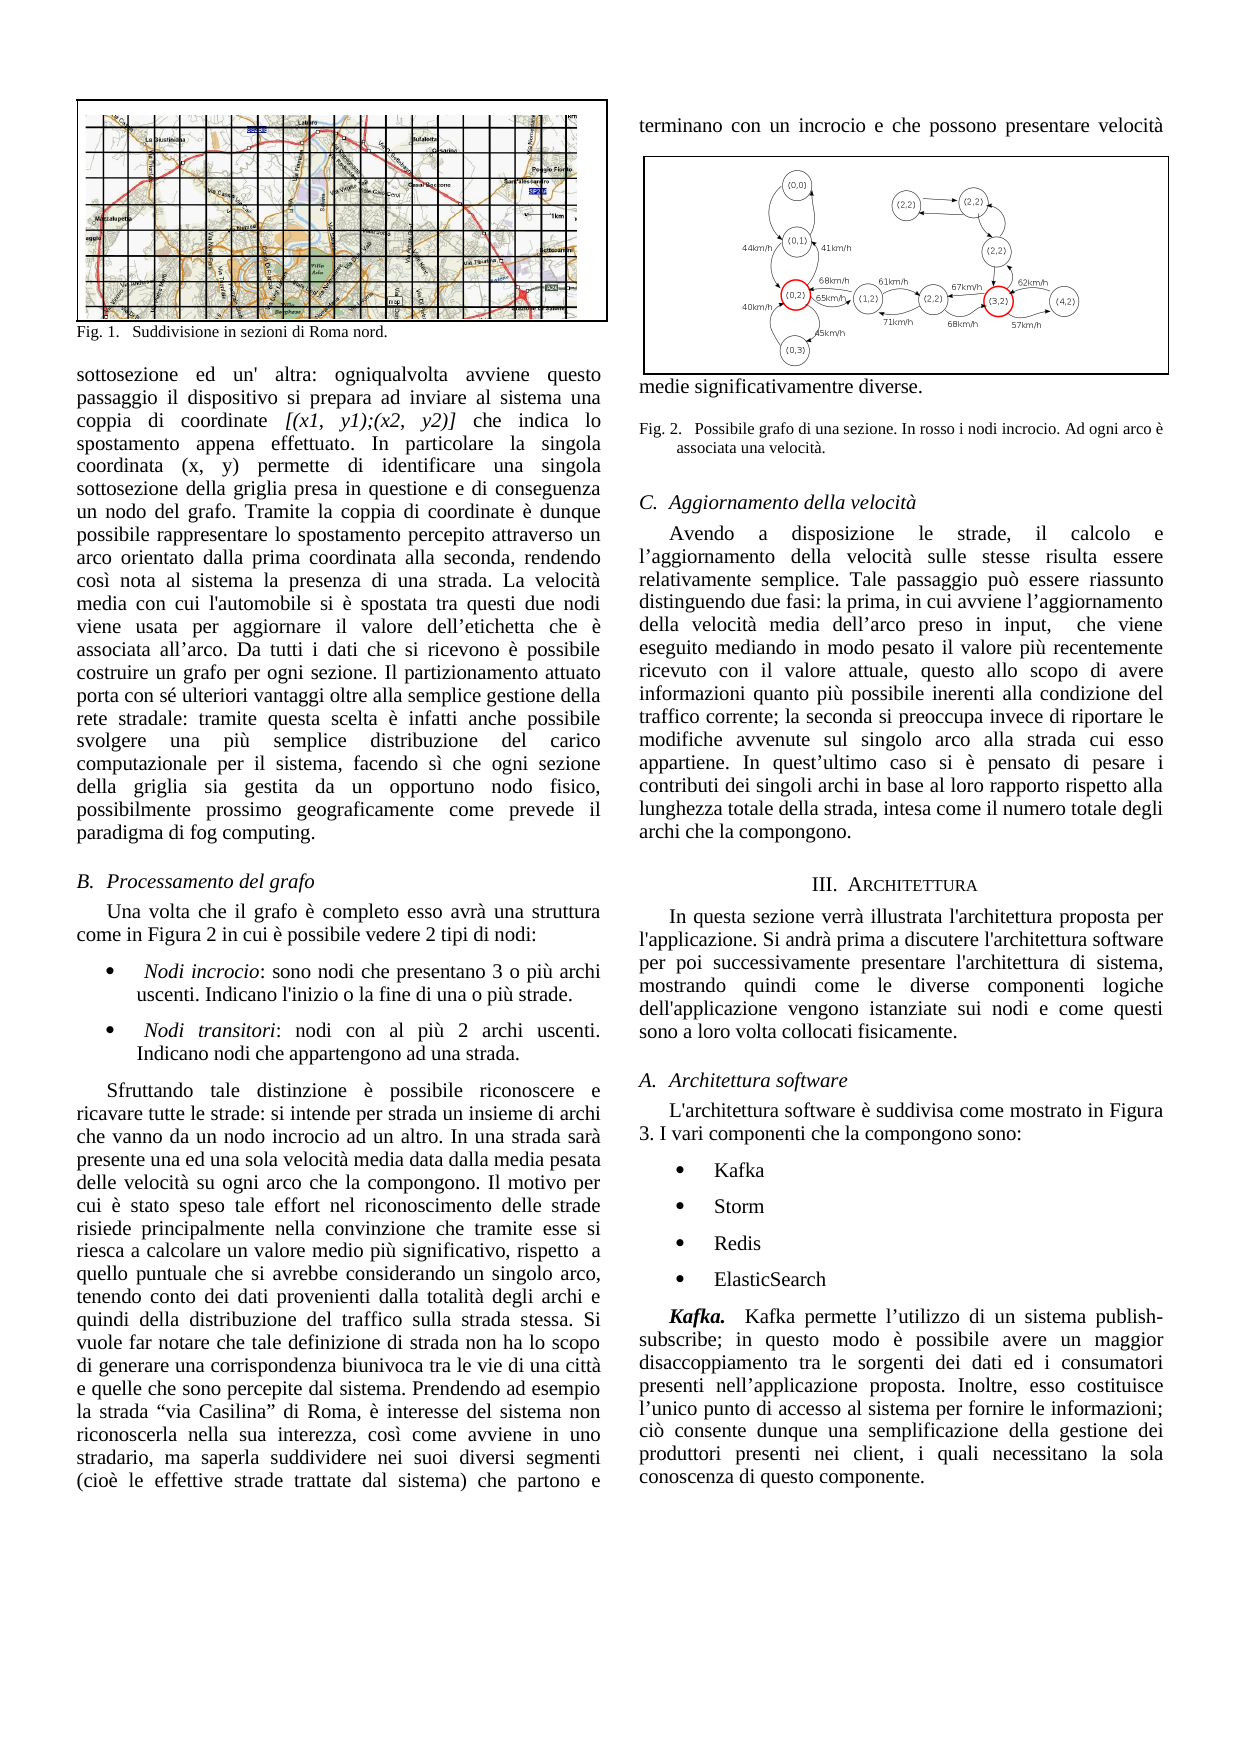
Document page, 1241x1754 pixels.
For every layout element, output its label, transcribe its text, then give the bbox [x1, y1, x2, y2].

text L'architettura software è suddivisa come mostrato in Figura 3. I vari componenti che la compongono sono: [639, 1098, 1164, 1145]
subtitle Processamento del grafo [76, 869, 601, 893]
list Nodi incrocio: sono nodi che presentano 3 o più archi uscenti. Indicano l'inizio o la fine di una o più strade. [106, 959, 601, 1006]
text terminano con un incrocio e che possono presentare velocità medie significativamentre diverse. [639, 112, 1164, 398]
subtitle Architettura [639, 872, 1164, 896]
list [78, 101, 606, 320]
list [645, 157, 1168, 373]
list Suddivisione in sezioni di Roma nord. [76, 322, 601, 341]
text In questa sezione verrà illustrata l'architettura proposta per l'applicazione. Si andrà prima a discutere l'architettura software per poi successivamente presentare l'architettura di sistema, mostrando quindi come le diverse componenti logiche dell'applicazione vengono istanziate sui nodi e come questi sono a loro volta collocati fisicamente. [639, 904, 1164, 1043]
list ElasticSearch [676, 1267, 1164, 1291]
picture [729, 164, 1083, 369]
text Kafka. Kafka permette l’utilizzo di un sistema publish-subscribe; in questo modo è possibile avere un maggior disaccoppiamento tra le sorgenti dei dati ed i consumatori presenti nell’applicazione proposta. Inoltre, esso costituisce l’unico punto di accesso al sistema per fornire le informazioni; ciò consente dunque una semplificazione della gestione dei produttori presenti nei client, i quali necessitano la sola conoscenza di questo componente. [639, 1304, 1164, 1488]
text Avendo a disposizione le strade, il calcolo e l’aggiornamento della velocità sulle stesse risulta essere relativamente semplice. Tale passaggio può essere riassunto distinguendo due fasi: la prima, in cui avviene l’aggiornamento della velocità media dell’arco preso in input, che viene eseguito mediando in modo pesato il valore più recentemente ricevuto con il valore attuale, questo allo scopo di avere informazioni quanto più possibile inerenti alla condizione del traffico corrente; la seconda si preoccupa invece di riportare le modifiche avvenute sul singolo arco alla strada cui esso appartiene. In quest’ultimo caso si è pensato di pesare i contributi dei singoli archi in base al loro rapporto rispetto alla lunghezza totale della strada, intesa come il numero totale degli archi che la compongono. [639, 521, 1164, 843]
subtitle Aggiornamento della velocità [639, 490, 1164, 514]
list Redis [676, 1231, 1164, 1255]
text Una volta che il grafo è completo esso avrà una struttura come in Figura 2 in cui è possibile vedere 2 tipi di nodi: [76, 899, 601, 946]
list Nodi transitori: nodi con al più 2 archi uscenti. Indicano nodi che appartengono ad una strada. [106, 1018, 601, 1065]
subtitle Architettura software [639, 1068, 1164, 1092]
text Sfruttando tale distinzione è possibile riconoscere e ricavare tutte le strade: si intende per strada un insieme di archi che vanno da un nodo incrocio ad un altro. In una strada sarà presente una ed una sola velocità media data dalla media pesata delle velocità su ogni arco che la compongono. Il motivo per cui è stato speso tale effort nel riconoscimento delle strade risiede principalmente nella convinzione che tramite esse si riesca a calcolare un valore medio più significativo, rispetto a quello puntuale che si avrebbe considerando un singolo arco, tenendo conto dei dati provenienti dalla totalità degli archi e quindi della distribuzione del traffico sulla strada stessa. Si vuole far notare che tale definizione di strada non ha lo scopo di generare una corrispondenza biunivoca tra le vie di una città e quelle che sono percepite dal sistema. Prendendo ad esempio la strada “via Casilina” di Roma, è interesse del sistema non riconoscerla nella sua interezza, così come avviene in uno stradario, ma saperla suddividere nei suoi diversi segmenti (cioè le effettive strade trattate dal sistema) che partono e [76, 1078, 601, 1492]
list Possibile grafo di una sezione. In rosso i nodi incrocio. Ad ogni arco è associata una velocità. [639, 419, 1164, 457]
list Storm [676, 1194, 1164, 1218]
text sottosezione ed un' altra: ogniqualvolta avviene questo passaggio il dispositivo si prepara ad inviare al sistema una coppia di coordinate [(x1, y1);(x2, y2)] che indica lo spostamento appena effettuato. In particolare la singola coordinata (x, y) permette di identificare una singola sottosezione della griglia presa in questione e di conseguenza un nodo del grafo. Tramite la coppia di coordinate è dunque possibile rappresentare lo spostamento percepito attraverso un arco orientato dalla prima coordinata alla seconda, rendendo così nota al sistema la presenza di una strada. La velocità media con cui l'automobile si è spostata tra questi due nodi viene usata per aggiornare il valore dell’etichetta che è associata all’arco. Da tutti i dati che si ricevono è possibile costruire un grafo per ogni sezione. Il partizionamento attuato porta con sé ulteriori vantaggi oltre alla semplice gestione della rete stradale: tramite questa scelta è infatti anche possibile svolgere una più semplice distribuzione del carico computazionale per il sistema, facendo sì che ogni sezione della griglia sia gestita da un opportuno nodo fisico, possibilmente prossimo geograficamente come prevede il paradigma di fog computing. [76, 362, 601, 844]
list Kafka [676, 1158, 1164, 1182]
